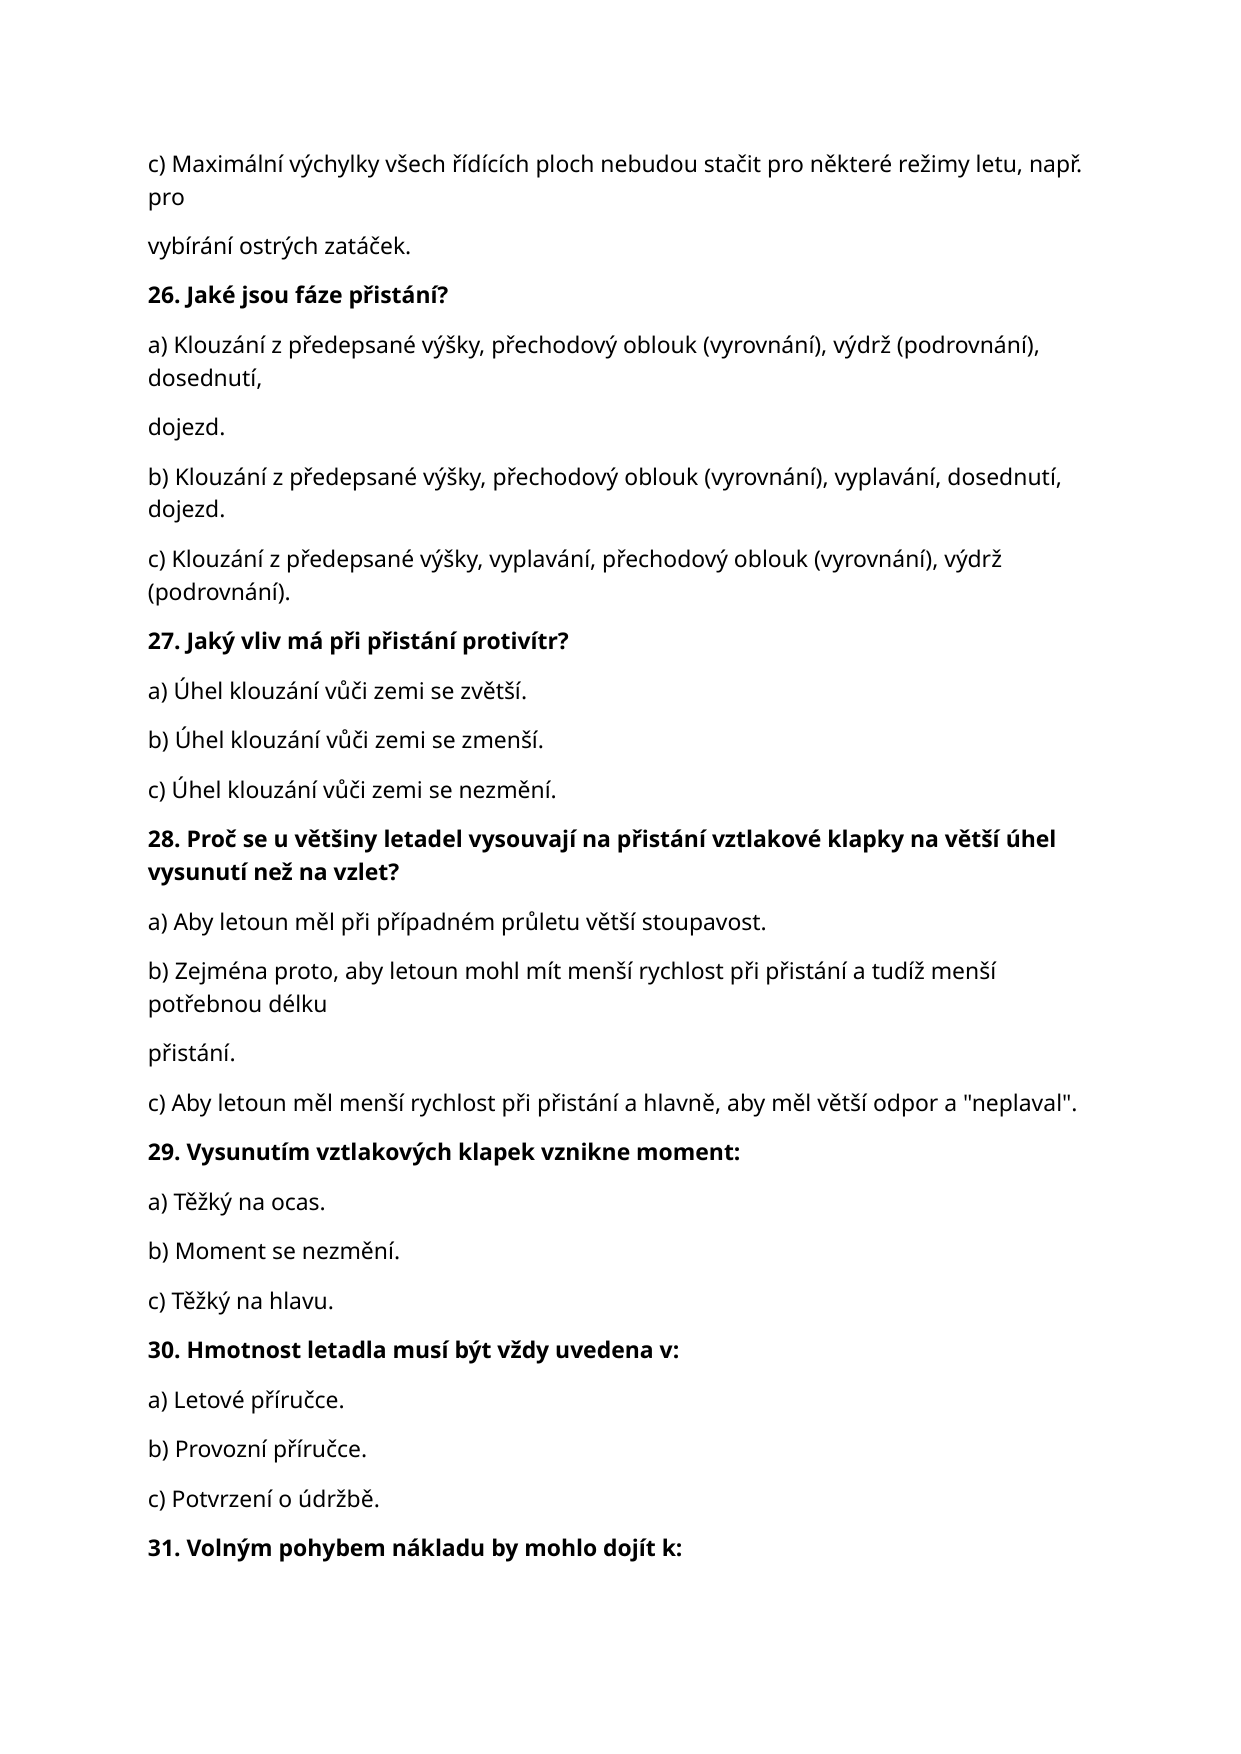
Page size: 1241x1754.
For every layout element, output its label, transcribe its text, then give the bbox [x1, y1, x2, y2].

text 27. Jaký vliv má při přistání protivítr? [148, 625, 1093, 656]
text a) Letové příručce. [148, 1383, 1093, 1415]
text 26. Jaké jsou fáze přistání? [148, 279, 1093, 311]
text vybírání ostrých zatáček. [148, 230, 1093, 261]
text a) Úhel klouzání vůči zemi se zvětší. [148, 675, 1093, 706]
text c) Aby letoun měl menší rychlost při přistání a hlavně, aby měl větší odpor a "neplaval". [148, 1087, 1093, 1118]
text a) Těžký na ocas. [148, 1186, 1093, 1217]
text přistání. [148, 1037, 1093, 1068]
text 29. Vysunutím vztlakových klapek vznikne moment: [148, 1136, 1093, 1167]
text a) Aby letoun měl při případném průletu větší stoupavost. [148, 905, 1093, 937]
text c) Potvrzení o údržbě. [148, 1482, 1093, 1514]
text 31. Volným pohybem nákladu by mohlo dojít k: [148, 1532, 1093, 1563]
text c) Těžký na hlavu. [148, 1284, 1093, 1316]
text b) Klouzání z předepsané výšky, přechodový oblouk (vyrovnání), vyplavání, dosednutí, dojezd. [148, 461, 1093, 525]
text c) Maximální výchylky všech řídících ploch nebudou stačit pro některé režimy letu, např. pro [148, 148, 1093, 212]
text b) Moment se nezmění. [148, 1235, 1093, 1266]
text b) Provozní příručce. [148, 1433, 1093, 1464]
text a) Klouzání z předepsané výšky, přechodový oblouk (vyrovnání), výdrž (podrovnání), dosednutí, [148, 329, 1093, 393]
text b) Úhel klouzání vůči zemi se zmenší. [148, 724, 1093, 755]
text dojezd. [148, 411, 1093, 442]
text 30. Hmotnost letadla musí být vždy uvedena v: [148, 1334, 1093, 1365]
text b) Zejména proto, aby letoun mohl mít menší rychlost při přistání a tudíž menší potřebnou délku [148, 955, 1093, 1019]
text 28. Proč se u většiny letadel vysouvají na přistání vztlakové klapky na větší úhel vysunutí než na vzlet? [148, 823, 1093, 887]
text c) Klouzání z předepsané výšky, vyplavání, přechodový oblouk (vyrovnání), výdrž (podrovnání). [148, 543, 1093, 607]
text c) Úhel klouzání vůči zemi se nezmění. [148, 774, 1093, 805]
